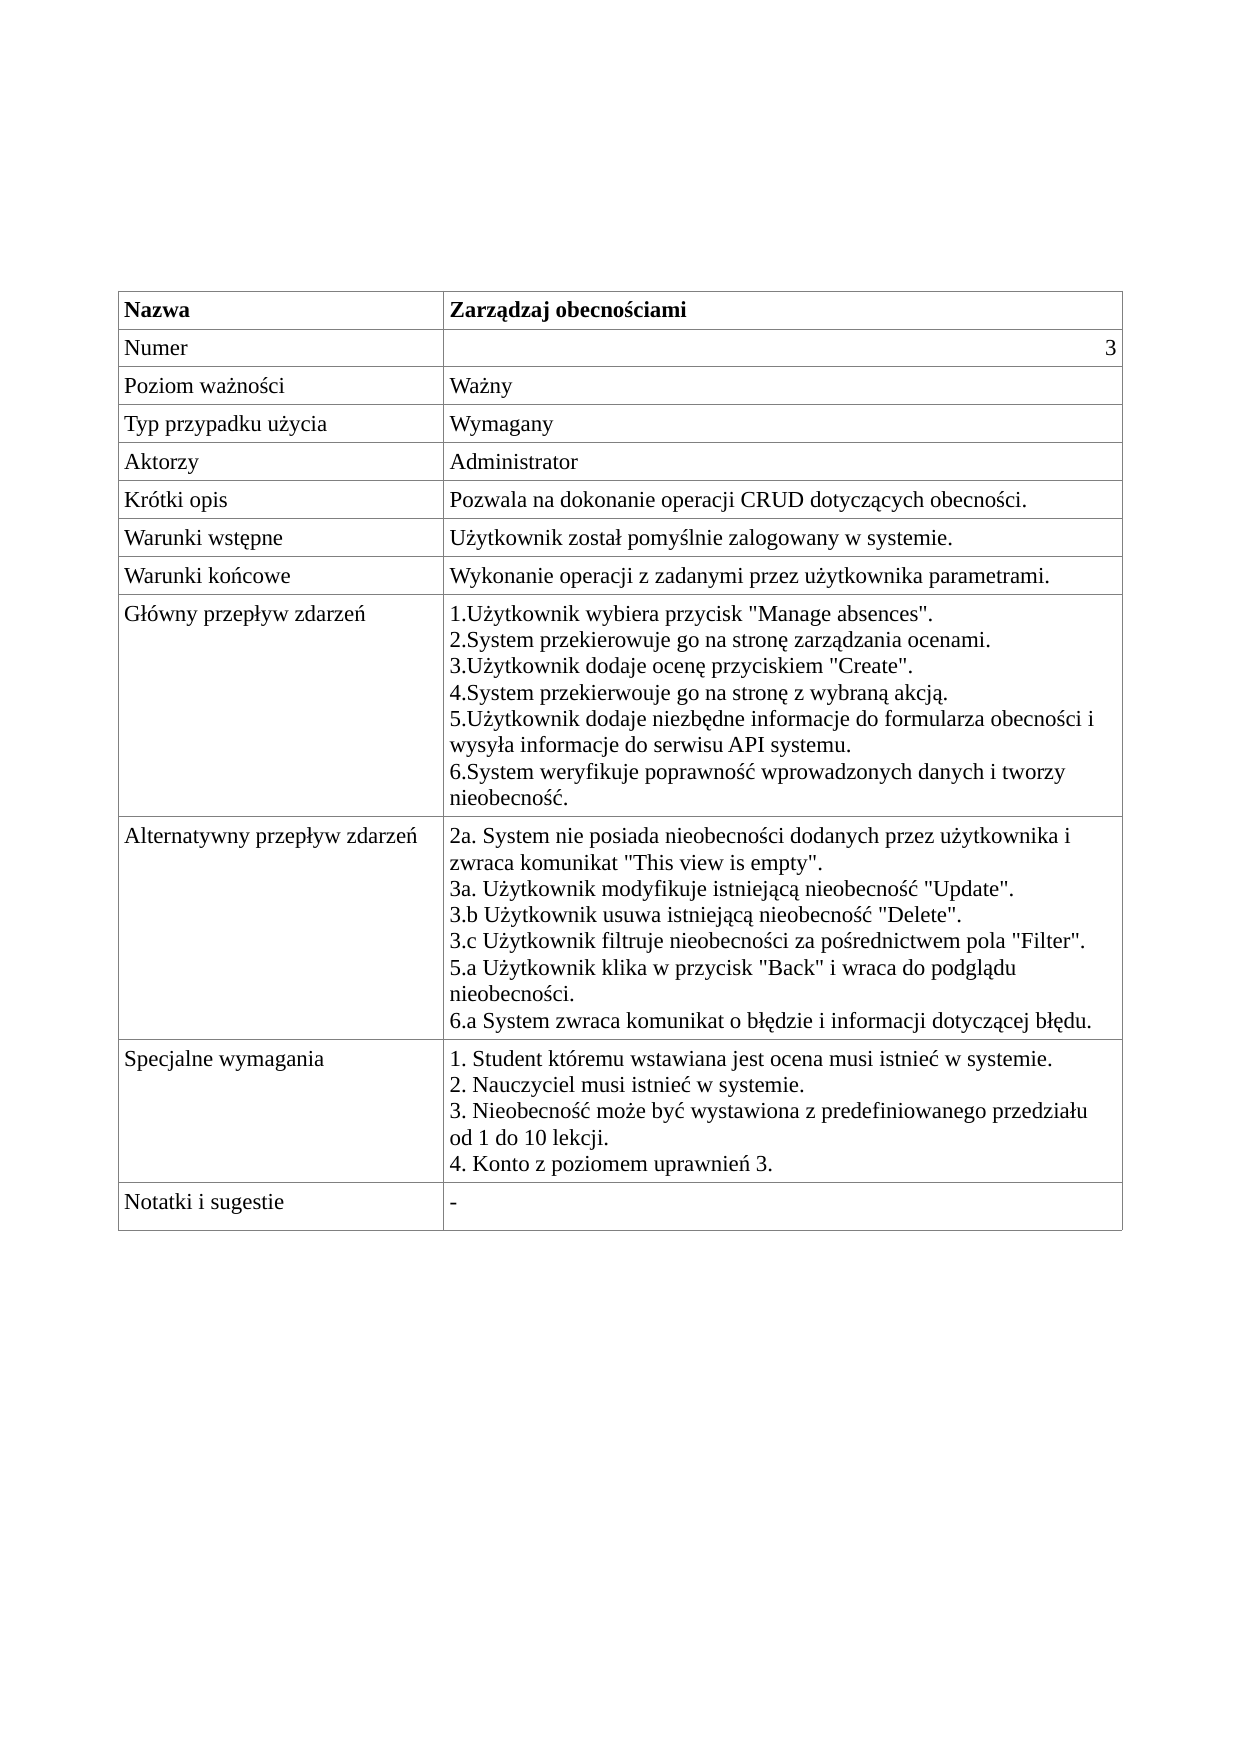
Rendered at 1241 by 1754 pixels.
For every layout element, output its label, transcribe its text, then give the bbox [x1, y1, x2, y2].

table_cell Specjalne wymagania [119, 1040, 443, 1182]
table_cell Wykonanie operacji z zadanymi przez użytkownika parametrami. [444, 557, 1122, 594]
table_cell Warunki wstępne [119, 519, 443, 556]
table_cell Główny przepływ zdarzeń [119, 595, 443, 816]
table_cell Użytkownik został pomyślnie zalogowany w systemie. [444, 519, 1122, 556]
table_cell Administrator [444, 443, 1122, 480]
table_cell Typ przypadku użycia [119, 405, 443, 442]
table_cell Warunki końcowe [119, 557, 443, 594]
table_cell 1.Użytkownik wybiera przycisk "Manage absences". 2.System przekierowuje go na stronę zarządzania ocenami. 3.Użytkownik dodaje ocenę przyciskiem "Create". 4.System przekierwouje go na stronę z wybraną akcją. 5.Użytkownik dodaje niezbędne informacje do formularza obecności i wysyła informacje do serwisu API systemu. 6.System weryfikuje poprawność wprowadzonych danych i tworzy nieobecność. [444, 595, 1122, 816]
table_header Zarządzaj obecnościami [444, 292, 1122, 328]
table_cell - [444, 1183, 1122, 1230]
table_cell Krótki opis [119, 481, 443, 518]
table_cell Wymagany [444, 405, 1122, 442]
table_cell 1. Student któremu wstawiana jest ocena musi istnieć w systemie. 2. Nauczyciel musi istnieć w systemie. 3. Nieobecność może być wystawiona z predefiniowanego przedziału od 1 do 10 lekcji. 4. Konto z poziomem uprawnień 3. [444, 1040, 1122, 1182]
table_cell Numer [119, 330, 443, 366]
table_cell Pozwala na dokonanie operacji CRUD dotyczących obecności. [444, 481, 1122, 518]
table_cell Alternatywny przepływ zdarzeń [119, 817, 443, 1039]
table_header Nazwa [119, 292, 443, 328]
table_cell Notatki i sugestie [119, 1183, 443, 1230]
table_cell Aktorzy [119, 443, 443, 480]
table_cell Poziom ważności [119, 367, 443, 404]
table_cell Ważny [444, 367, 1122, 404]
table_cell 2a. System nie posiada nieobecności dodanych przez użytkownika i zwraca komunikat "This view is empty". 3a. Użytkownik modyfikuje istniejącą nieobecność "Update". 3.b Użytkownik usuwa istniejącą nieobecność "Delete". 3.c Użytkownik filtruje nieobecności za pośrednictwem pola "Filter". 5.a Użytkownik klika w przycisk "Back" i wraca do podglądu nieobecności. 6.a System zwraca komunikat o błędzie i informacji dotyczącej błędu. [444, 817, 1122, 1039]
table_cell 3 [444, 330, 1122, 366]
